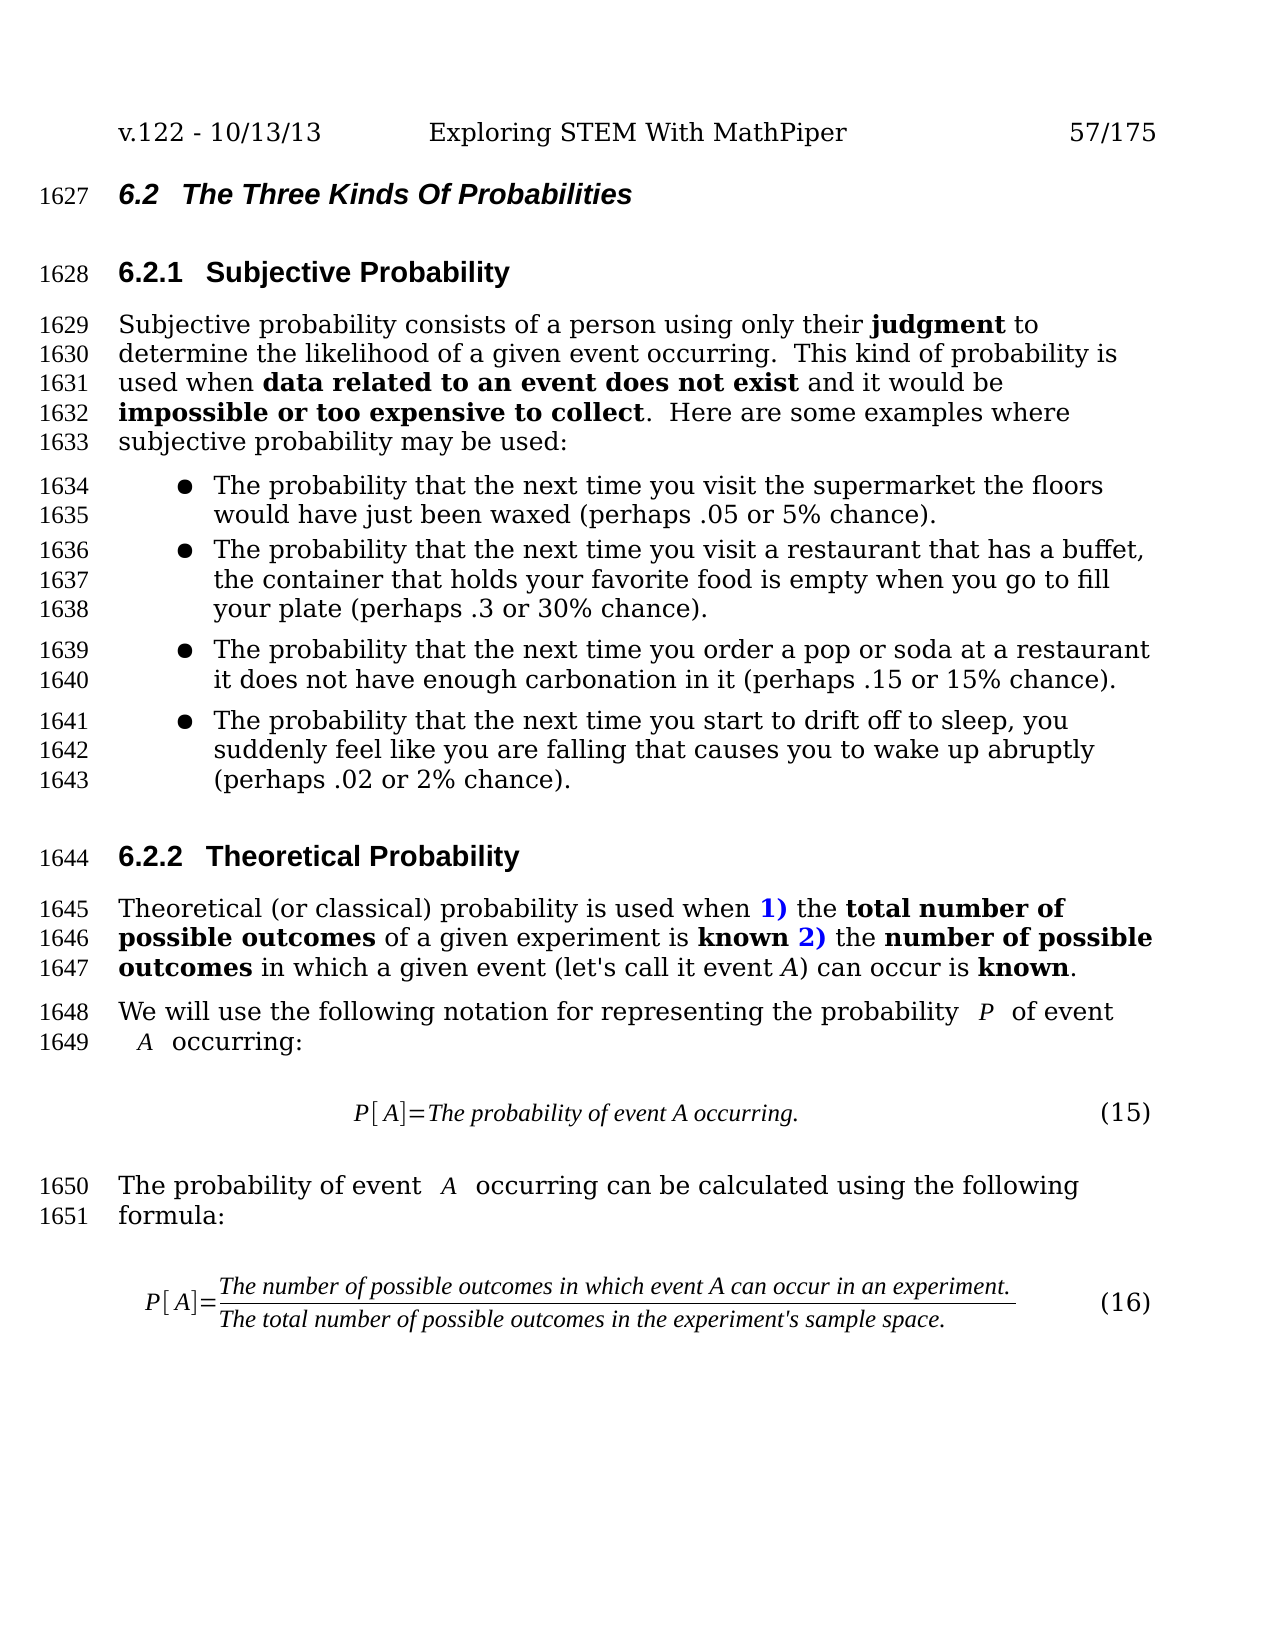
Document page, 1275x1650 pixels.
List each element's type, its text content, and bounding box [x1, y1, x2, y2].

table_header (15) [1041, 1092, 1157, 1133]
list The probability that the next time you visit a restaurant that has a buffet, the container that holds your favorite food is empty when you go to fill your plate (perhaps .3 or 30% chance). [175, 536, 1157, 623]
subtitle Theoretical Probability [118, 839, 1157, 873]
subtitle The Three Kinds Of Probabilities [118, 177, 1157, 210]
list The probability that the next time you order a pop or soda at a restaurant it does not have enough carbonation in it (perhaps .15 or 15% chance). [175, 636, 1157, 694]
table_header (16) [1041, 1265, 1157, 1340]
text We will use the following notation for representing the probabilityof eventoccurring: [118, 997, 1157, 1057]
text Theoretical (or classical) probability is used when 1) the total number of possible outcomes of a given experiment is known 2) the number of possible outcomes in which a given event (let's call it event A) can occur is known. [118, 894, 1157, 982]
subtitle Subjective Probability [118, 255, 1157, 289]
list The probability that the next time you visit the supermarket the floors would have just been waxed (perhaps .05 or 5% chance). [175, 471, 1157, 529]
list The probability that the next time you start to drift off to sleep, you suddenly feel like you are falling that causes you to wake up abruptly (perhaps .02 or 2% chance). [175, 706, 1157, 794]
text The probability of eventoccurring can be calculated using the following formula: [118, 1171, 1157, 1230]
table_header [118, 1265, 1041, 1340]
table_header [118, 1092, 1041, 1133]
text Subjective probability consists of a person using only their judgment to determine the likelihood of a given event occurring. This kind of probability is used when data related to an event does not exist and it would be impossible or too expensive to collect. Here are some examples where subjective probability may be used: [118, 310, 1157, 456]
